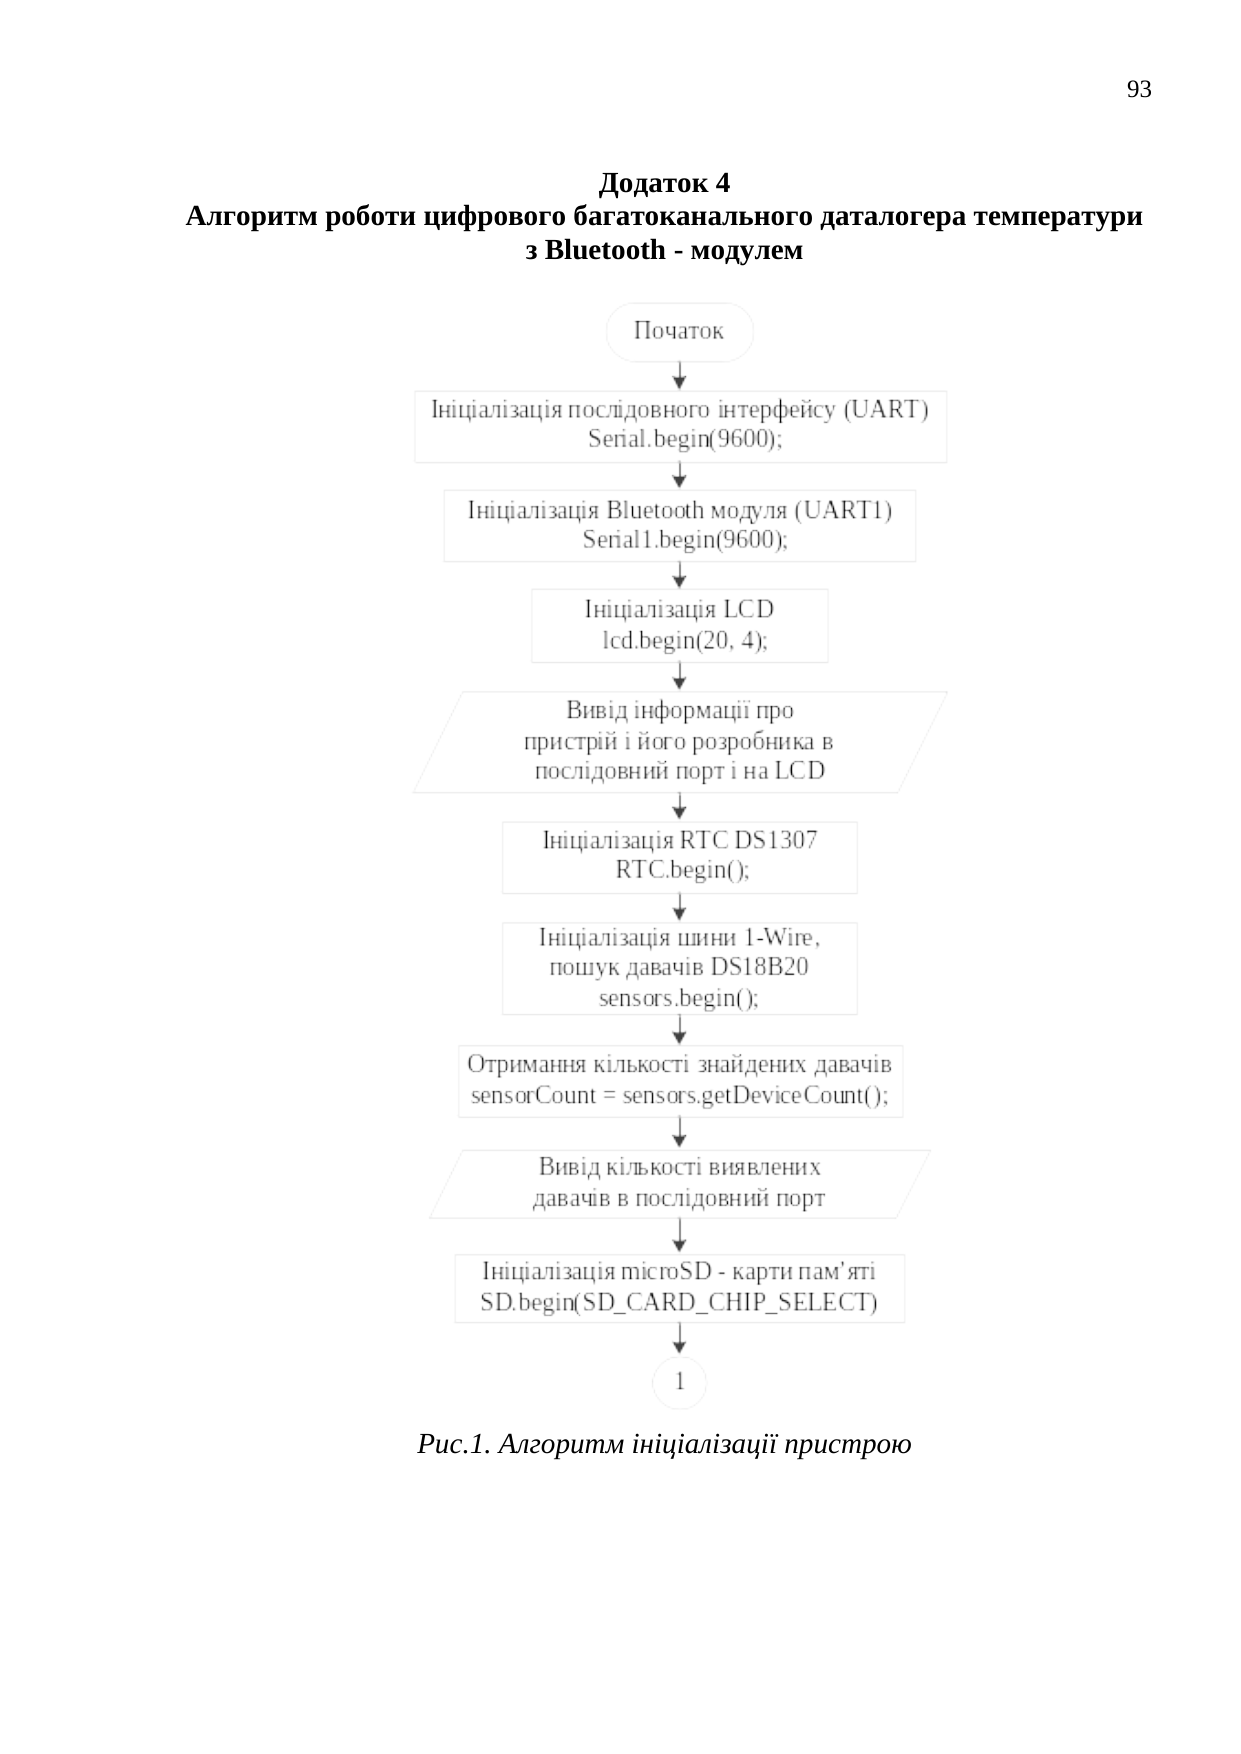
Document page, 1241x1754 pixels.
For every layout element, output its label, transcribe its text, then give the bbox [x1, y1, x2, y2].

text Алгоритм роботи цифрового багатоканального даталогера температури з Bluetooth - модулем [177, 198, 1152, 265]
text Рис.1. Алгоритм ініціалізації пристрою [177, 1426, 1152, 1460]
text Додаток 4 [177, 165, 1152, 198]
